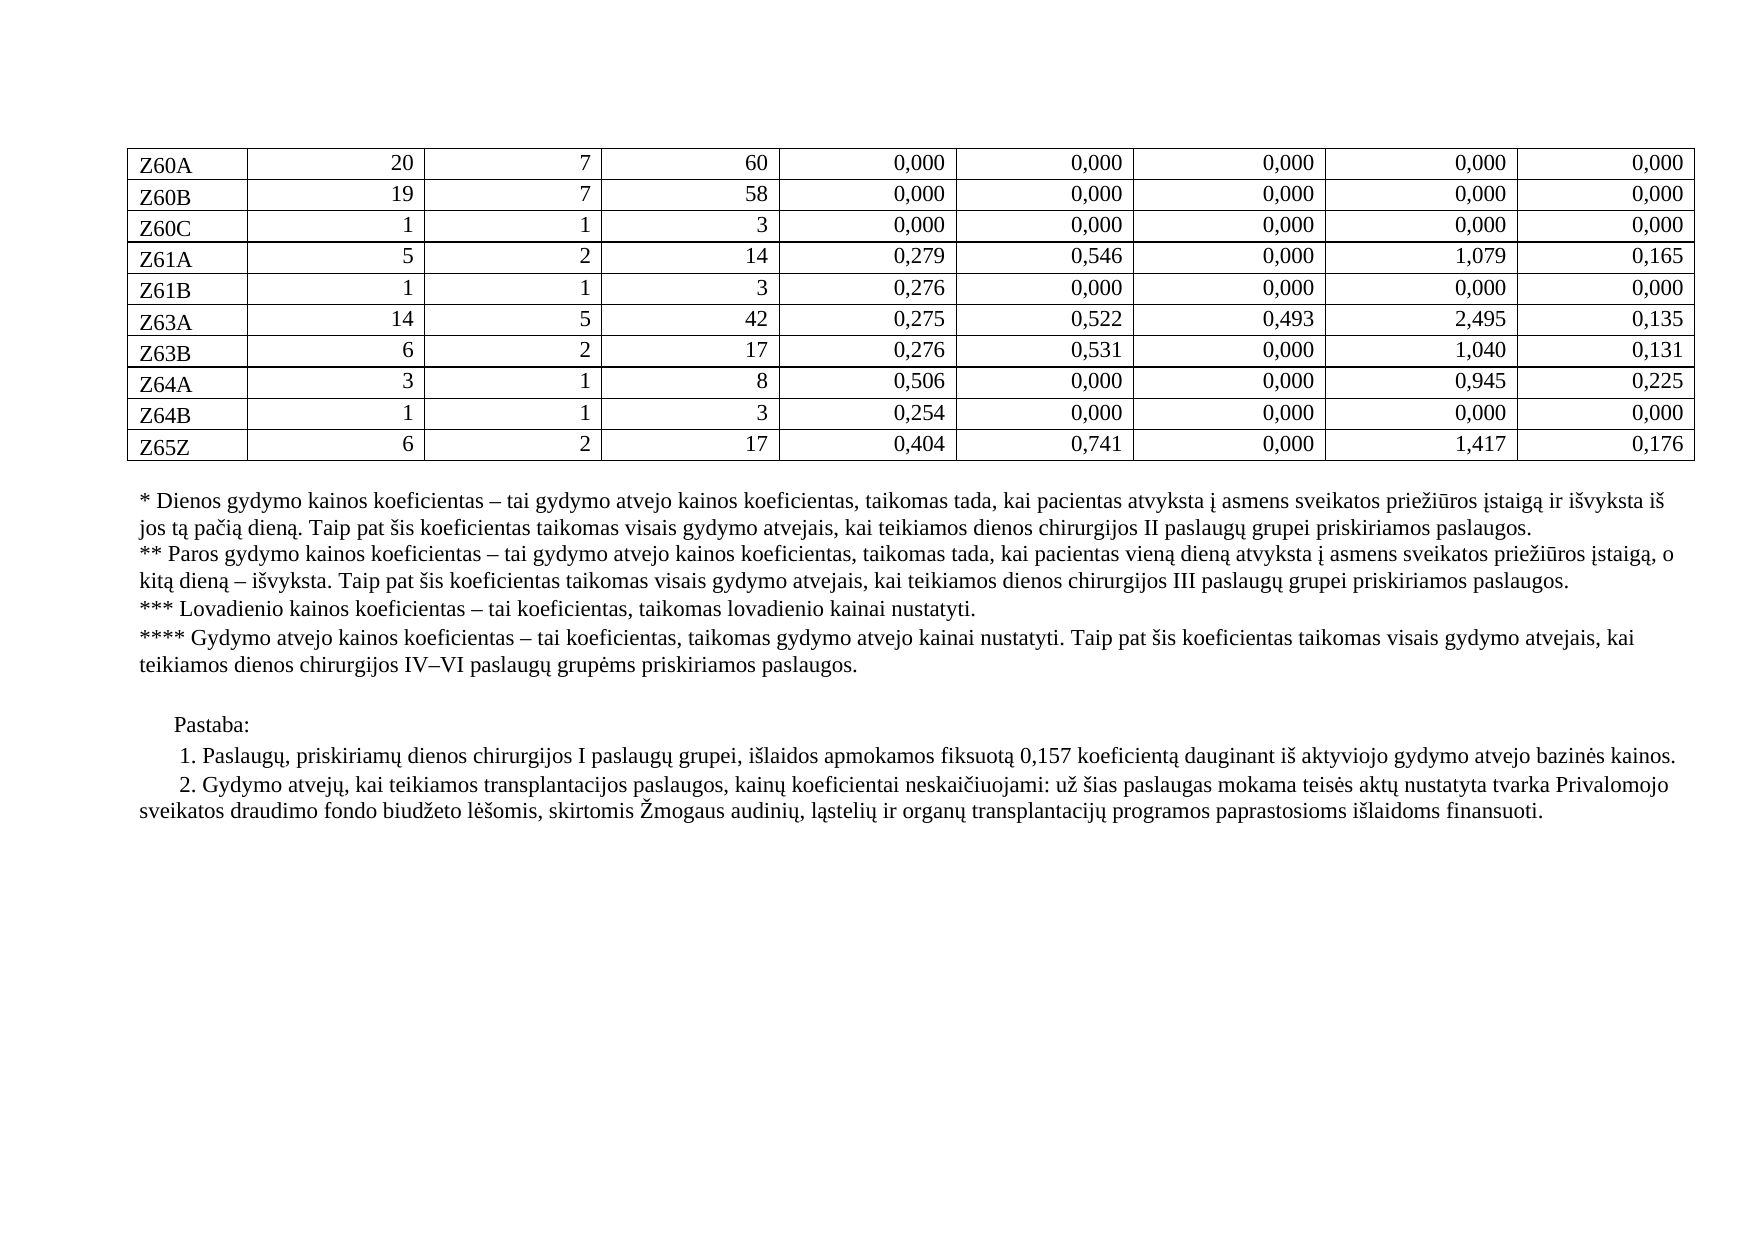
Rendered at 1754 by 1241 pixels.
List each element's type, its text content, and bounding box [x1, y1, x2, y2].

table_cell *** Lovadienio kainos koeficientas – tai koeficientas, taikomas lovadienio kainai nustatyti. [128, 593, 1694, 624]
table_cell 0,945 [1326, 368, 1517, 398]
table_cell 0,276 [780, 274, 956, 304]
table_cell 0,000 [1518, 274, 1694, 304]
table_cell 0,000 [780, 149, 956, 179]
table_cell 0,000 [1326, 274, 1517, 304]
table_cell 0,135 [1518, 305, 1694, 335]
table_cell 7 [425, 180, 601, 210]
table_cell 0,741 [957, 430, 1133, 460]
table_cell 0,000 [780, 211, 956, 241]
table_cell Z60A [128, 149, 247, 179]
table_cell 1 [248, 211, 424, 241]
table_cell 0,000 [957, 149, 1133, 179]
table_cell 0,000 [1134, 243, 1325, 273]
table_cell 2. Gydymo atvejų, kai teikiamos transplantacijos paslaugos, kainų koeficientai neskaičiuojami: už šias paslaugas mokama teisės aktų nustatyta tvarka Privalomojo sveikatos draudimo fondo biudžeto lėšomis, skirtomis Žmogaus audinių, ląstelių ir organų transplantacijų programos paprastosioms išlaidoms finansuoti. [128, 771, 1694, 823]
table_cell 14 [248, 305, 424, 335]
table_cell 0,000 [1134, 211, 1325, 241]
table_cell 6 [248, 430, 424, 460]
table_cell 0,546 [957, 243, 1133, 273]
table_cell 1 [425, 368, 601, 398]
table_cell 1 [425, 274, 601, 304]
table_cell 20 [248, 149, 424, 179]
table_cell 0,000 [957, 368, 1133, 398]
table_cell 1 [425, 211, 601, 241]
table_cell 1,079 [1326, 243, 1517, 273]
table_cell 0,279 [780, 243, 956, 273]
table_cell 6 [248, 336, 424, 366]
table_cell 0,000 [1134, 180, 1325, 210]
table_cell 0,000 [1326, 211, 1517, 241]
table_cell Z64A [128, 368, 247, 398]
table_cell 0,000 [1518, 211, 1694, 241]
table_cell Z61B [128, 274, 247, 304]
table_cell 3 [602, 274, 779, 304]
table_cell 0,000 [1134, 149, 1325, 179]
table_cell 0,165 [1518, 243, 1694, 273]
table_cell 0,000 [957, 180, 1133, 210]
table_cell 0,531 [957, 336, 1133, 366]
table_cell 0,493 [1134, 305, 1325, 335]
table_cell ** Paros gydymo kainos koeficientas – tai gydymo atvejo kainos koeficientas, taikomas tada, kai pacientas vieną dieną atvyksta į asmens sveikatos priežiūros įstaigą, o kitą dieną – išvyksta. Taip pat šis koeficientas taikomas visais gydymo atvejais, kai teikiamos dienos chirurgijos III paslaugų grupei priskiriamos paslaugos. [128, 540, 1694, 593]
table_cell 2 [425, 243, 601, 273]
table_cell 0,000 [957, 274, 1133, 304]
table_cell 8 [602, 368, 779, 398]
table_cell 60 [602, 149, 779, 179]
table_cell 5 [425, 305, 601, 335]
table_cell 0,000 [780, 180, 956, 210]
table_cell Z63B [128, 336, 247, 366]
table_cell 0,506 [780, 368, 956, 398]
table_cell Pastaba: [128, 708, 1694, 739]
table_cell 5 [248, 243, 424, 273]
table_cell 3 [602, 211, 779, 241]
table_cell 3 [602, 399, 779, 429]
table_cell **** Gydymo atvejo kainos koeficientas – tai koeficientas, taikomas gydymo atvejo kainai nustatyti. Taip pat šis koeficientas taikomas visais gydymo atvejais, kai teikiamos dienos chirurgijos IV–VI paslaugų grupėms priskiriamos paslaugos. [128, 624, 1694, 677]
table_cell 0,225 [1518, 368, 1694, 398]
table_cell 14 [602, 243, 779, 273]
table_cell 0,176 [1518, 430, 1694, 460]
table_cell 0,000 [1326, 180, 1517, 210]
table_cell Z65Z [128, 430, 247, 460]
table_cell 0,000 [1326, 149, 1517, 179]
table_cell 1,417 [1326, 430, 1517, 460]
table_cell Z61A [128, 243, 247, 273]
table_cell 3 [248, 368, 424, 398]
table_cell 2,495 [1326, 305, 1517, 335]
table_cell 1. Paslaugų, priskiriamų dienos chirurgijos I paslaugų grupei, išlaidos apmokamos fiksuotą 0,157 koeficientą dauginant iš aktyviojo gydymo atvejo bazinės kainos. [128, 740, 1694, 771]
table_cell 0,000 [957, 399, 1133, 429]
table_cell 0,275 [780, 305, 956, 335]
table_cell 0,522 [957, 305, 1133, 335]
table_cell 0,000 [1134, 274, 1325, 304]
table_cell 17 [602, 430, 779, 460]
table_cell 2 [425, 430, 601, 460]
table_cell 17 [602, 336, 779, 366]
table_cell 1 [425, 399, 601, 429]
table_cell [649, 677, 1694, 708]
table_cell [128, 677, 649, 708]
table_cell 19 [248, 180, 424, 210]
table_cell 0,000 [1518, 399, 1694, 429]
table_cell 0,000 [1518, 180, 1694, 210]
table_cell Z60B [128, 180, 247, 210]
table_cell 2 [425, 336, 601, 366]
table_cell 0,000 [1134, 399, 1325, 429]
table_cell 1,040 [1326, 336, 1517, 366]
table_cell 7 [425, 149, 601, 179]
table_cell Z60C [128, 211, 247, 241]
table_cell 0,000 [1518, 149, 1694, 179]
table_cell 0,000 [1326, 399, 1517, 429]
table_cell 58 [602, 180, 779, 210]
table_cell 0,131 [1518, 336, 1694, 366]
table_cell 42 [602, 305, 779, 335]
table_cell Z63A [128, 305, 247, 335]
table_cell * Dienos gydymo kainos koeficientas – tai gydymo atvejo kainos koeficientas, taikomas tada, kai pacientas atvyksta į asmens sveikatos priežiūros įstaigą ir išvyksta iš jos tą pačią dieną. Taip pat šis koeficientas taikomas visais gydymo atvejais, kai teikiamos dienos chirurgijos II paslaugų grupei priskiriamos paslaugos. [128, 461, 1694, 540]
table_cell 0,000 [1134, 336, 1325, 366]
table_cell 0,276 [780, 336, 956, 366]
table_cell 0,404 [780, 430, 956, 460]
table_cell 0,254 [780, 399, 956, 429]
table_cell 0,000 [1134, 430, 1325, 460]
table_cell 1 [248, 274, 424, 304]
table_cell 1 [248, 399, 424, 429]
table_cell Z64B [128, 399, 247, 429]
table_cell 0,000 [1134, 368, 1325, 398]
table_cell 0,000 [957, 211, 1133, 241]
